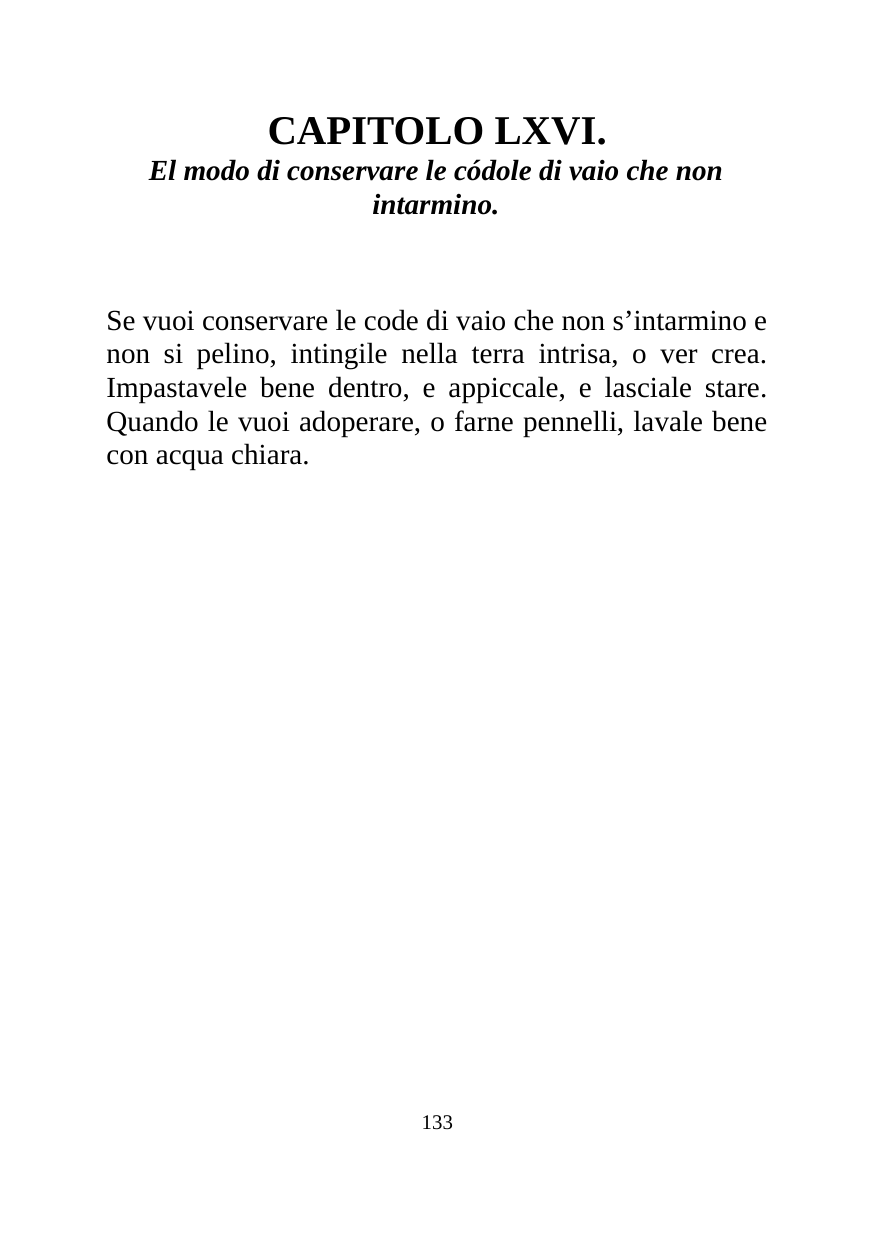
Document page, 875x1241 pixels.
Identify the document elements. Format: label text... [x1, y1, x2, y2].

subtitle CAPITOLO LXVI. El modo di conservare le códole di vaio che non intarmino. [106, 106, 768, 220]
text Se vuoi conservare le code di vaio che non s’intarmino e non si pelino, intingile nella terra intrisa, o ver crea. Impastavele bene dentro, e appiccale, e lasciale stare. Quando le vuoi adoperare, o farne pennelli, lavale bene con acqua chiara. [106, 303, 768, 471]
